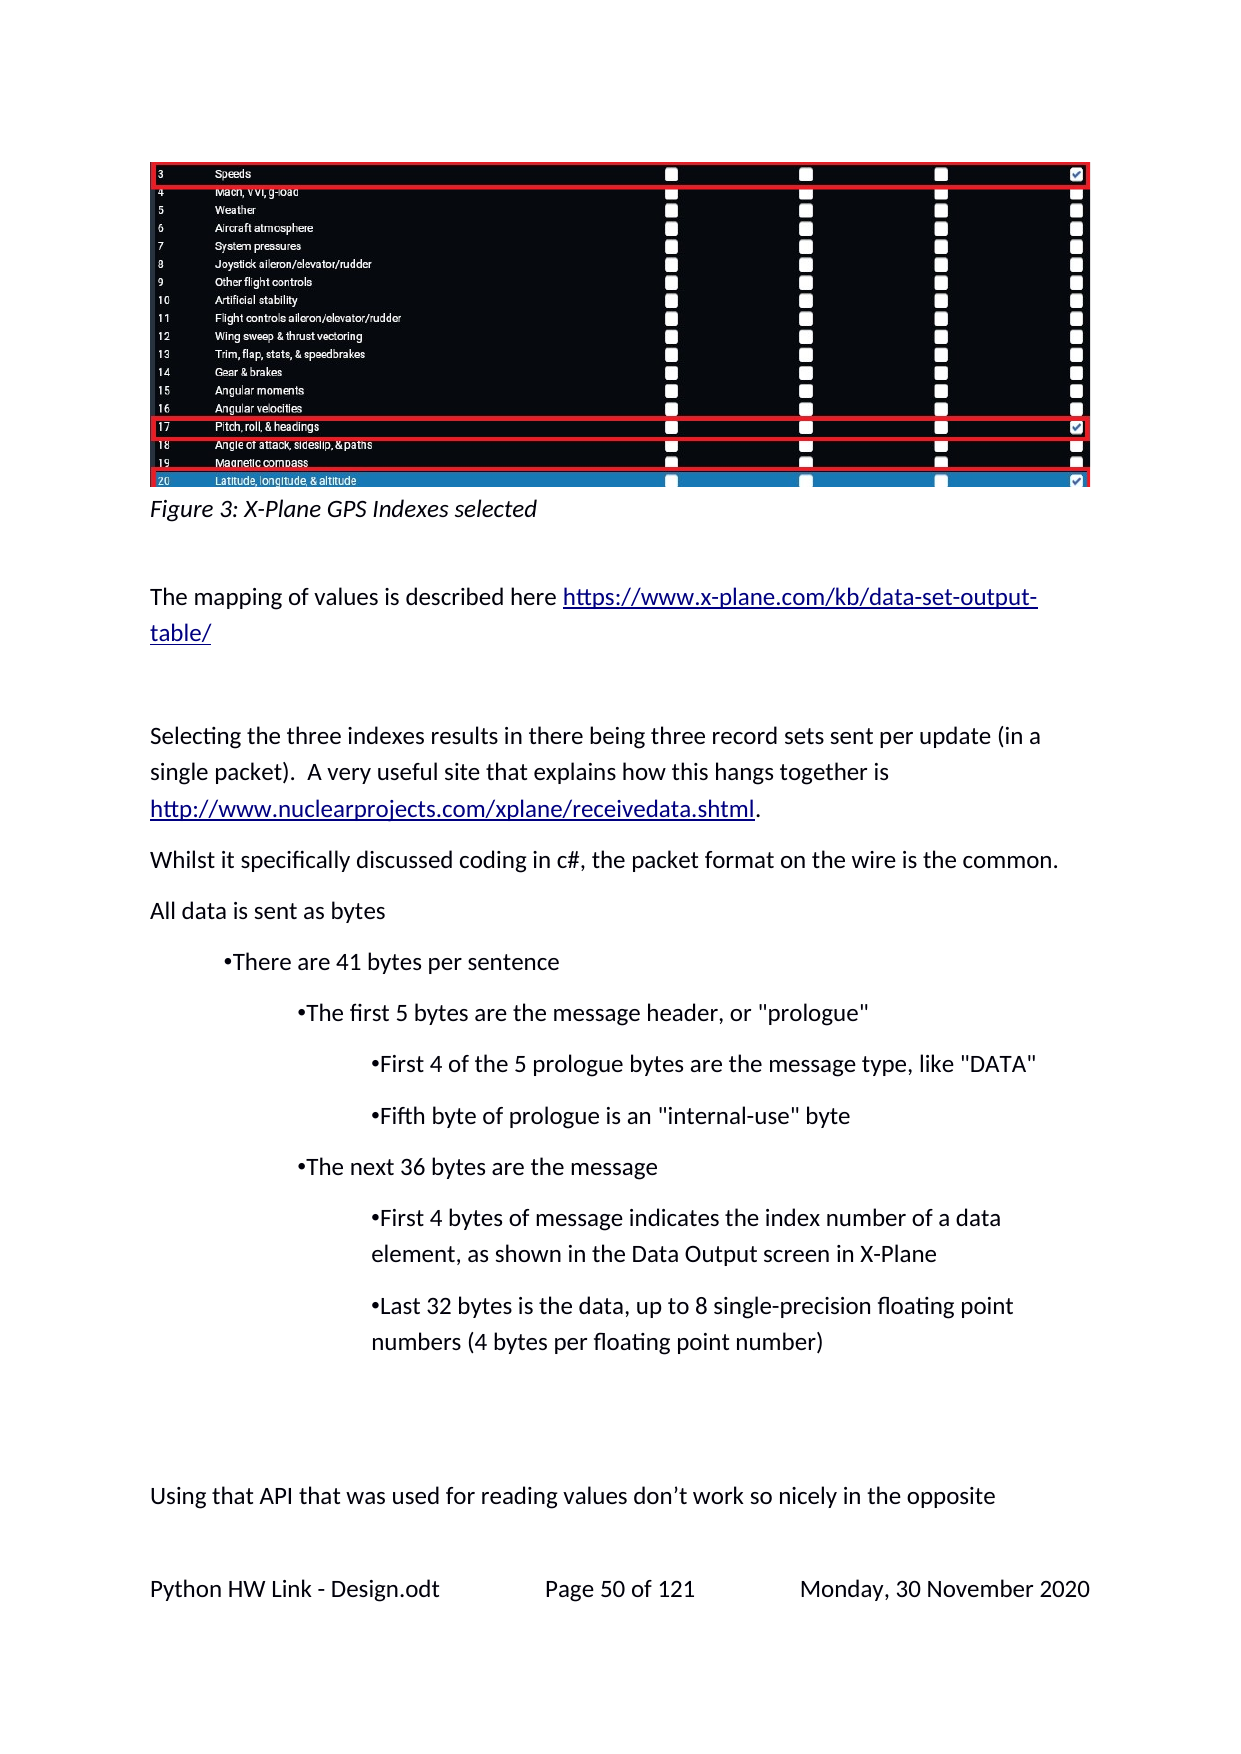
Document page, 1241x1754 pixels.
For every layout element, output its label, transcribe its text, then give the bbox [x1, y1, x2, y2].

text Using that API that was used for reading values don’t work so nicely in the opposite [150, 1480, 1090, 1510]
text Figure 3: X-Plane GPS Indexes selected [150, 487, 1090, 524]
picture [150, 162, 1091, 487]
list The next 36 bytes are the message [150, 1151, 1090, 1181]
list Last 32 bytes is the data, up to 8 single-precision floating point numbers (4 bytes per floating point number) [150, 1290, 1090, 1357]
list First 4 bytes of message indicates the index number of a data element, as shown in the Data Output screen in X-Plane [150, 1202, 1090, 1269]
list First 4 of the 5 prologue bytes are the message type, like "DATA" [150, 1049, 1090, 1079]
text Whilst it specifically discussed coding in c#, the packet format on the wire is the common. [150, 844, 1090, 874]
list The first 5 bytes are the message header, or "prologue" [150, 997, 1090, 1028]
text The mapping of values is described here https://www.x-plane.com/kb/data-set-output-table/ [150, 581, 1090, 648]
list There are 41 bytes per sentence [150, 946, 1090, 977]
text Selecting the three indexes results in there being three record sets sent per update (in a single packet). A very useful site that explains how this hangs together is http://www.nuclearprojects.com/xplane/receivedata.shtml. [150, 720, 1090, 823]
list Fifth byte of prologue is an "internal-use" byte [150, 1100, 1090, 1130]
text All data is sent as bytes [150, 895, 1090, 926]
